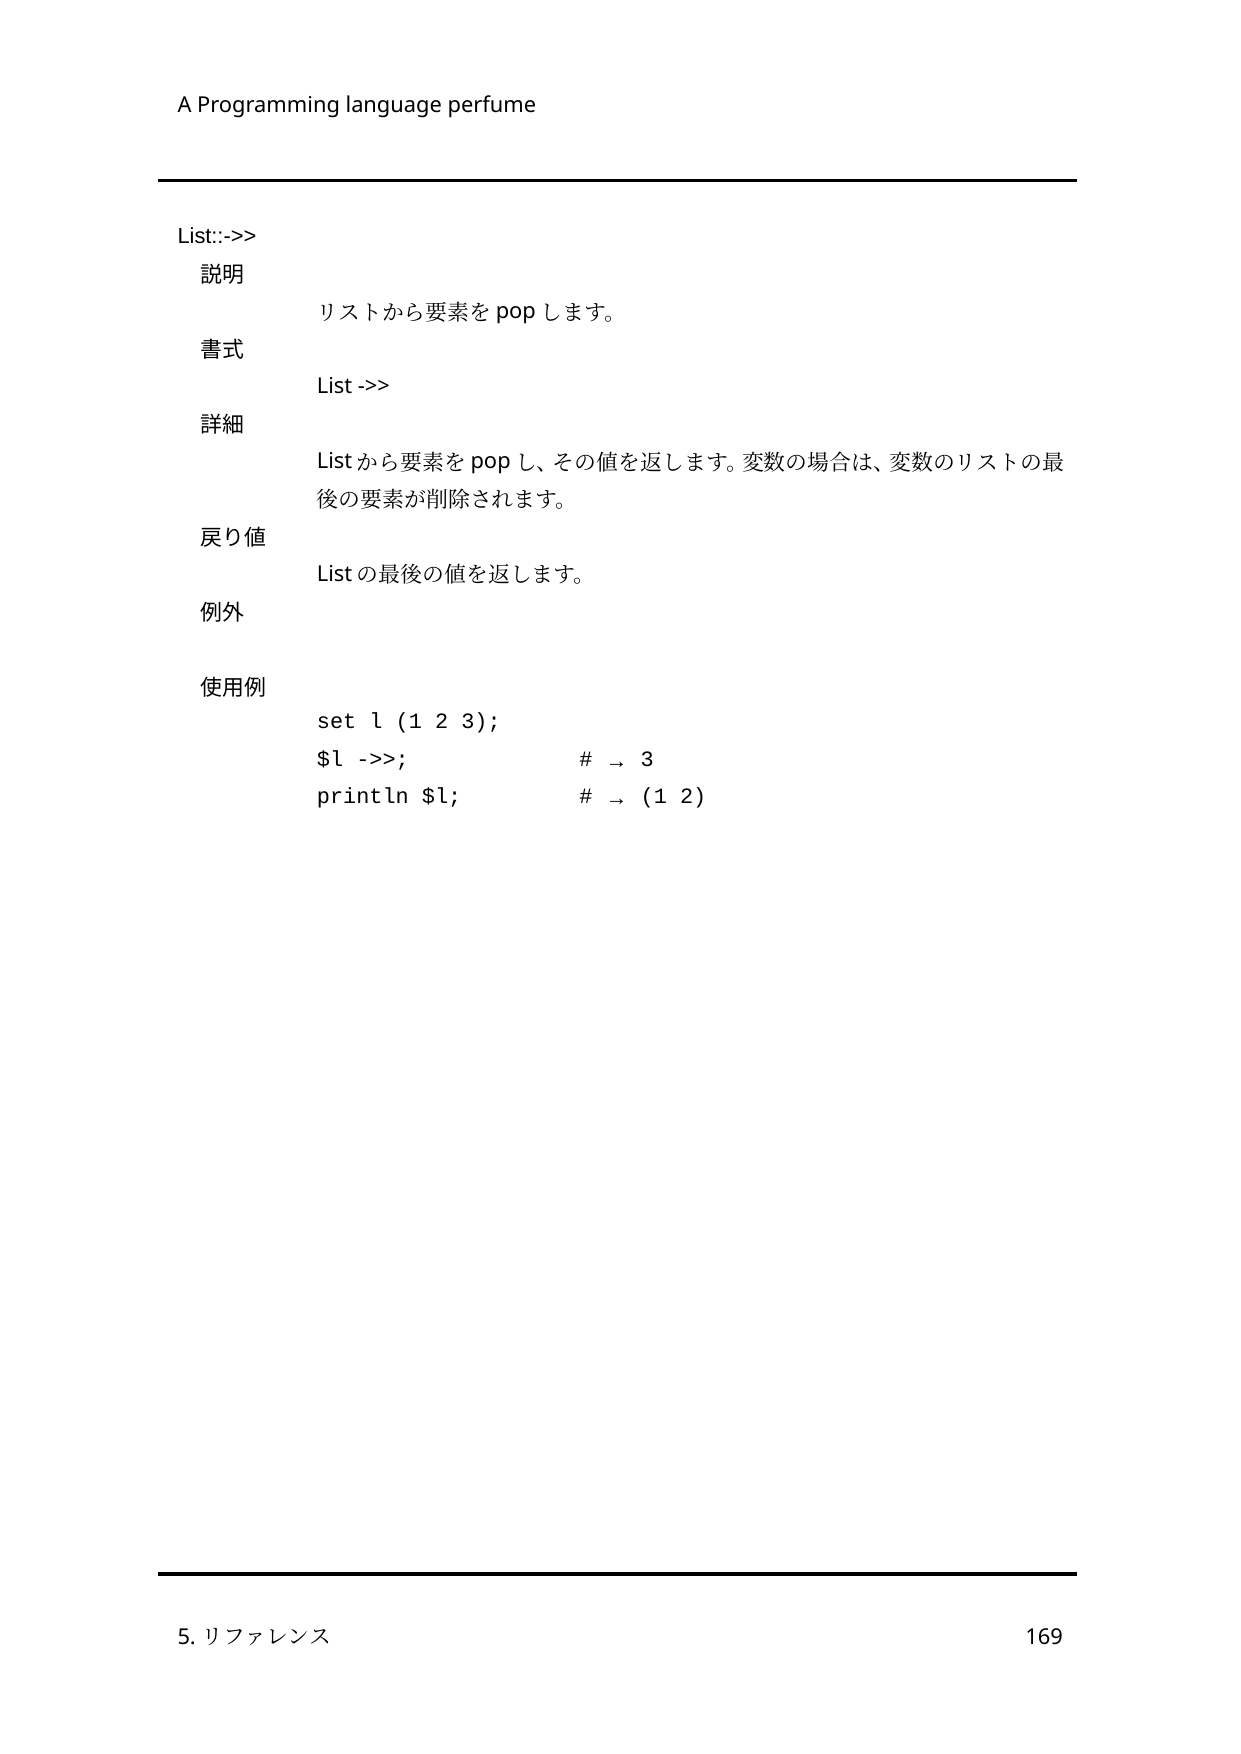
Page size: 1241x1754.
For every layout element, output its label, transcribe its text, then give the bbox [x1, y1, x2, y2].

table_header 説明 [200, 254, 317, 329]
table_cell List ->> [317, 329, 1063, 404]
table_cell [317, 592, 1063, 667]
table_cell Listから要素をpopし、その値を返します。変数の場合は、変数のリストの最後の要素が削除されます。 [317, 404, 1063, 517]
subtitle List::->> [177, 217, 1063, 254]
table_cell Listの最後の値を返します。 [317, 517, 1063, 592]
table_cell 使用例 [200, 667, 317, 817]
table_cell 例外 [200, 592, 317, 667]
table_cell 書式 [200, 329, 317, 404]
table_cell 戻り値 [200, 517, 317, 592]
table_header リストから要素をpopします。 [317, 254, 1063, 329]
table_cell set l (1 2 3); $l ->>; # → 3 println $l; # → (1 2) [317, 667, 1063, 817]
table_cell 詳細 [200, 404, 317, 517]
